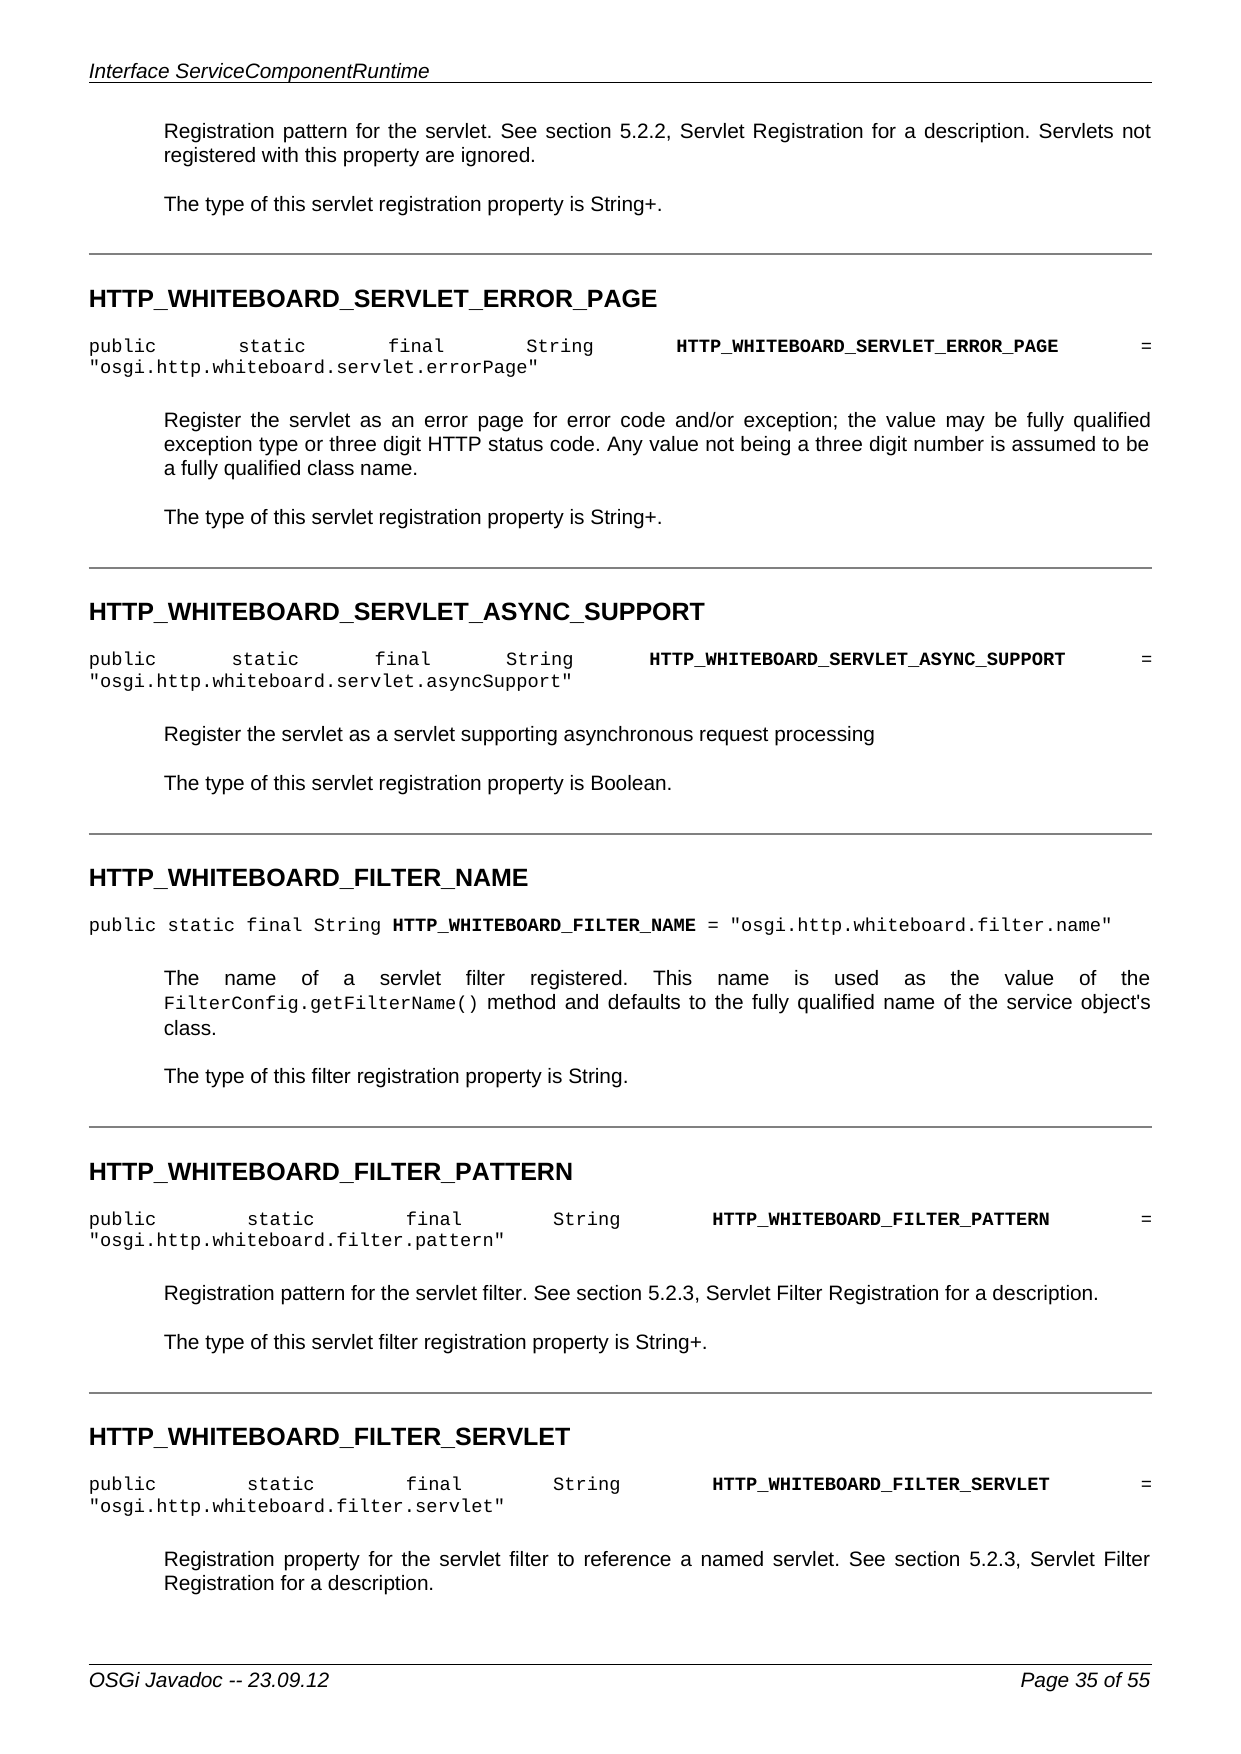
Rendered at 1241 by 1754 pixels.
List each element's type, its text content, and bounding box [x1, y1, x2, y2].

subtitle HTTP_WHITEBOARD_SERVLET_ASYNC_SUPPORT [88, 597, 1152, 626]
text public static final String HTTP_WHITEBOARD_FILTER_SERVLET = "osgi.http.whiteboard.filter.servlet" [88, 1475, 1152, 1518]
text The type of this servlet registration property is String+. [163, 191, 1152, 215]
text Register the servlet as a servlet supporting asynchronous request processing [163, 722, 1152, 746]
text The type of this servlet registration property is Boolean. [163, 771, 1152, 795]
text public static final String HTTP_WHITEBOARD_FILTER_NAME = "osgi.http.whiteboard.filter.name" [88, 916, 1152, 937]
text Registration property for the servlet filter to reference a named servlet. See section 5.2.3, Servlet Filter Registration for a description. [163, 1547, 1152, 1595]
text Register the servlet as an error page for error code and/or exception; the value may be fully qualified exception type or three digit HTTP status code. Any value not being a three digit number is assumed to be a fully qualified class name. [163, 408, 1152, 480]
text public static final String HTTP_WHITEBOARD_SERVLET_ERROR_PAGE = "osgi.http.whiteboard.servlet.errorPage" [88, 336, 1152, 379]
text The type of this servlet filter registration property is String+. [163, 1330, 1152, 1354]
text Registration pattern for the servlet filter. See section 5.2.3, Servlet Filter Registration for a description. [163, 1281, 1152, 1305]
subtitle HTTP_WHITEBOARD_FILTER_NAME [88, 863, 1152, 892]
text Registration pattern for the servlet. See section 5.2.2, Servlet Registration for a description. Servlets not registered with this property are ignored. [163, 118, 1152, 166]
subtitle HTTP_WHITEBOARD_FILTER_PATTERN [88, 1157, 1152, 1185]
text The type of this filter registration property is String. [163, 1064, 1152, 1088]
text public static final String HTTP_WHITEBOARD_SERVLET_ASYNC_SUPPORT = "osgi.http.whiteboard.servlet.asyncSupport" [88, 650, 1152, 693]
text The name of a servlet filter registered. This name is used as the value of the FilterConfig.getFilterName() method and defaults to the fully qualified name of the service object's class. [163, 966, 1152, 1039]
text public static final String HTTP_WHITEBOARD_FILTER_PATTERN = "osgi.http.whiteboard.filter.pattern" [88, 1209, 1152, 1252]
subtitle HTTP_WHITEBOARD_SERVLET_ERROR_PAGE [88, 283, 1152, 312]
text The type of this servlet registration property is String+. [163, 505, 1152, 529]
subtitle HTTP_WHITEBOARD_FILTER_SERVLET [88, 1422, 1152, 1451]
